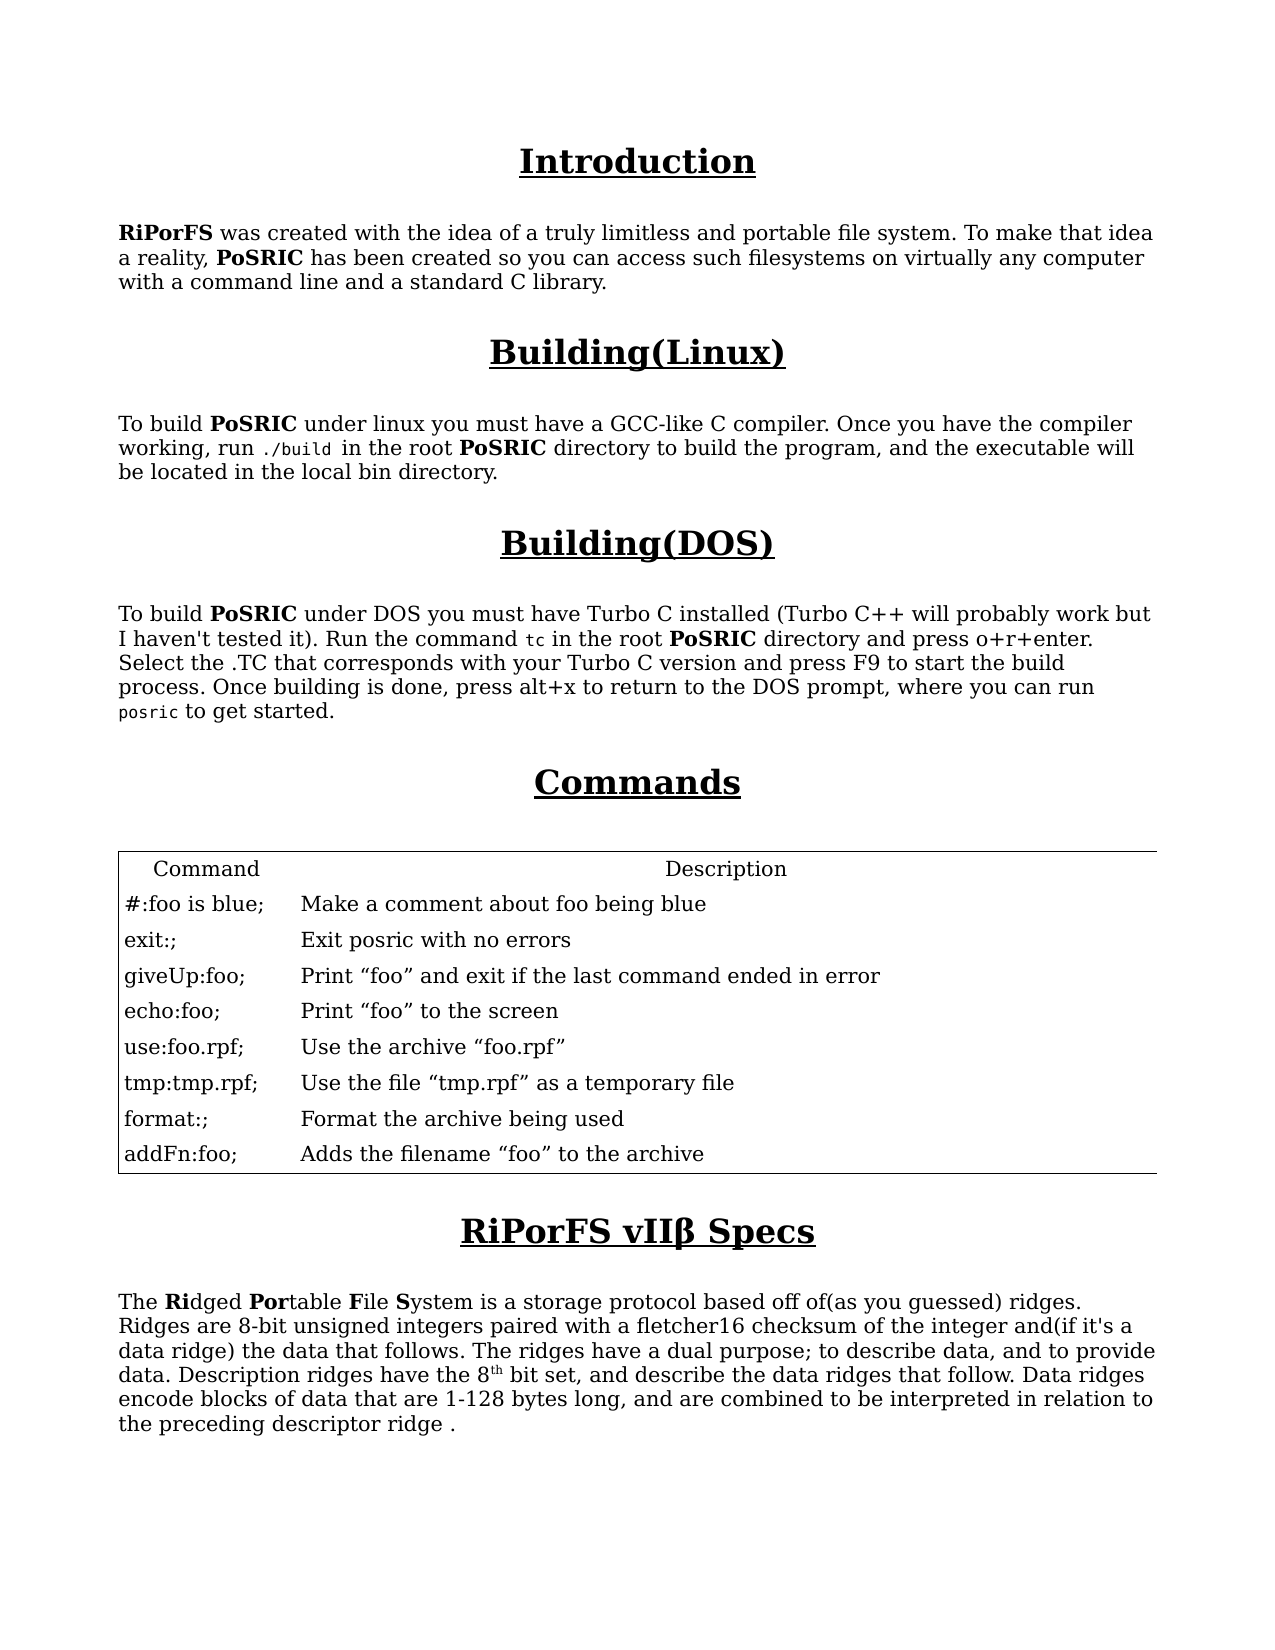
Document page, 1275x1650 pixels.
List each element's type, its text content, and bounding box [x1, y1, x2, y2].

text Commands [118, 763, 1157, 802]
table_cell Print “foo” and exit if the last command ended in error [295, 958, 1157, 994]
table_cell Use the file “tmp.rpf” as a temporary file [295, 1065, 1157, 1101]
table_cell tmp:tmp.rpf; [119, 1065, 294, 1101]
table_cell Exit posric with no errors [295, 922, 1157, 958]
text Introduction [118, 143, 1157, 182]
text The Ridged Portable File System is a storage protocol based off of(as you guessed) ridges. Ridges are 8-bit unsigned integers paired with a fletcher16 checksum of the integer and(if it's a data ridge) the data that follows. The ridges have a dual purpose; to describe data, and to provide data. Description ridges have the 8th bit set, and describe the data ridges that follow. Data ridges encode blocks of data that are 1-128 bytes long, and are combined to be interpreted in relation to the preceding descriptor ridge . [118, 1290, 1157, 1436]
text RiPorFS vIIβ Specs [118, 1212, 1157, 1251]
table_cell use:foo.rpf; [119, 1030, 294, 1065]
text To build PoSRIC under DOS you must have Turbo C installed (Turbo C++ will probably work but I haven't tested it). Run the command tc in the root PoSRIC directory and press o+r+enter. Select the .TC that corresponds with your Turbo C version and press F9 to start the build process. Once building is done, press alt+x to return to the DOS prompt, where you can run posric to get started. [118, 602, 1157, 724]
table_cell Print “foo” to the screen [295, 994, 1157, 1029]
table_header Description [295, 852, 1157, 887]
text Building(DOS) [118, 524, 1157, 563]
table_cell format:; [119, 1101, 294, 1137]
table_cell Make a comment about foo being blue [295, 887, 1157, 922]
table_cell Use the archive “foo.rpf” [295, 1030, 1157, 1065]
table_cell addFn:foo; [119, 1137, 294, 1172]
table_cell Format the archive being used [295, 1101, 1157, 1137]
text RiPorFS was created with the idea of a truly limitless and portable file system. To make that idea a reality, PoSRIC has been created so you can access such filesystems on virtually any computer with a command line and a standard C library. [118, 221, 1157, 294]
table_cell #:foo is blue; [119, 887, 294, 922]
table_cell Adds the filename “foo” to the archive [295, 1137, 1157, 1172]
table_header Command [119, 852, 294, 887]
text To build PoSRIC under linux you must have a GCC-like C compiler. Once you have the compiler working, run ./build in the root PoSRIC directory to build the program, and the executable will be located in the local bin directory. [118, 411, 1157, 484]
table_cell exit:; [119, 922, 294, 958]
text Building(Linux) [118, 333, 1157, 372]
table_cell giveUp:foo; [119, 958, 294, 994]
table_cell echo:foo; [119, 994, 294, 1029]
